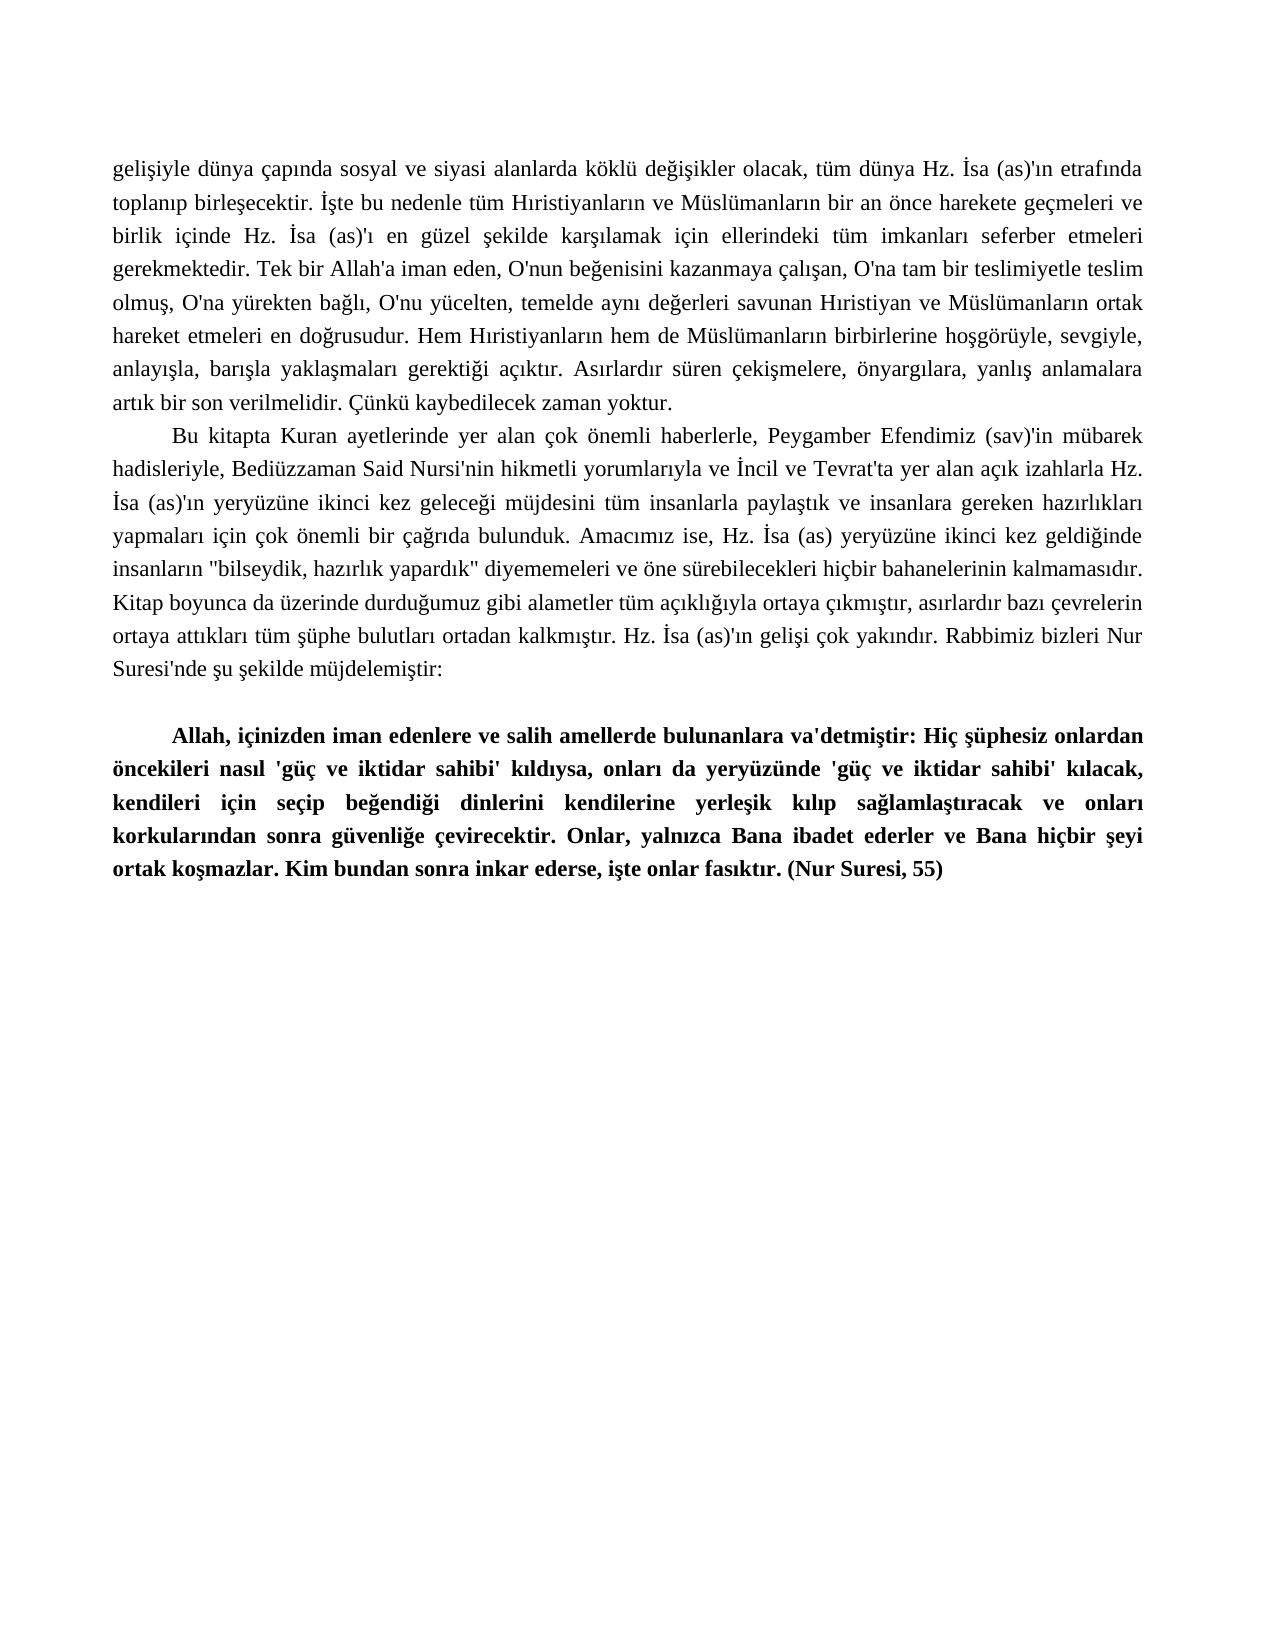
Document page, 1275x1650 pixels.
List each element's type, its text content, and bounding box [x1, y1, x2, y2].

text Allah, içinizden iman edenlere ve salih amellerde bulunanlara va'detmiştir: Hiç şüphesiz onlardan öncekileri nasıl 'güç ve iktidar sahibi' kıldıysa, onları da yeryüzünde 'güç ve iktidar sahibi' kılacak, kendileri için seçip beğendiği dinlerini kendilerine yerleşik kılıp sağlamlaştıracak ve onları korkularından sonra güvenliğe çevirecektir. Onlar, yalnızca Bana ibadet ederler ve Bana hiçbir şeyi ortak koşmazlar. Kim bundan sonra inkar ederse, işte onlar fasıktır. (Nur Suresi, 55) [112, 717, 1145, 883]
text gelişiyle dünya çapında sosyal ve siyasi alanlarda köklü değişikler olacak, tüm dünya Hz. İsa (as)'ın etrafında toplanıp birleşecektir. İşte bu nedenle tüm Hıristiyanların ve Müslümanların bir an önce harekete geçmeleri ve birlik içinde Hz. İsa (as)'ı en güzel şekilde karşılamak için ellerindeki tüm imkanları seferber etmeleri gerekmektedir. Tek bir Allah'a iman eden, O'nun beğenisini kazanmaya çalışan, O'na tam bir teslimiyetle teslim olmuş, O'na yürekten bağlı, O'nu yücelten, temelde aynı değerleri savunan Hıristiyan ve Müslümanların ortak hareket etmeleri en doğrusudur. Hem Hıristiyanların hem de Müslümanların birbirlerine hoşgörüyle, sevgiyle, anlayışla, barışla yaklaşmaları gerektiği açıktır. Asırlardır süren çekişmelere, önyargılara, yanlış anlamalara artık bir son verilmelidir. Çünkü kaybedilecek zaman yoktur. [112, 150, 1145, 417]
text Bu kitapta Kuran ayetlerinde yer alan çok önemli haberlerle, Peygamber Efendimiz (sav)'in mübarek hadisleriyle, Bediüzzaman Said Nursi'nin hikmetli yorumlarıyla ve İncil ve Tevrat'ta yer alan açık izahlarla Hz. İsa (as)'ın yeryüzüne ikinci kez geleceği müjdesini tüm insanlarla paylaştık ve insanlara gereken hazırlıkları yapmaları için çok önemli bir çağrıda bulunduk. Amacımız ise, Hz. İsa (as) yeryüzüne ikinci kez geldiğinde insanların "bilseydik, hazırlık yapardık" diyememeleri ve öne sürebilecekleri hiçbir bahanelerinin kalmamasıdır. Kitap boyunca da üzerinde durduğumuz gibi alametler tüm açıklığıyla ortaya çıkmıştır, asırlardır bazı çevrelerin ortaya attıkları tüm şüphe bulutları ortadan kalkmıştır. Hz. İsa (as)'ın gelişi çok yakındır. Rabbimiz bizleri Nur Suresi'nde şu şekilde müjdelemiştir: [112, 417, 1145, 683]
